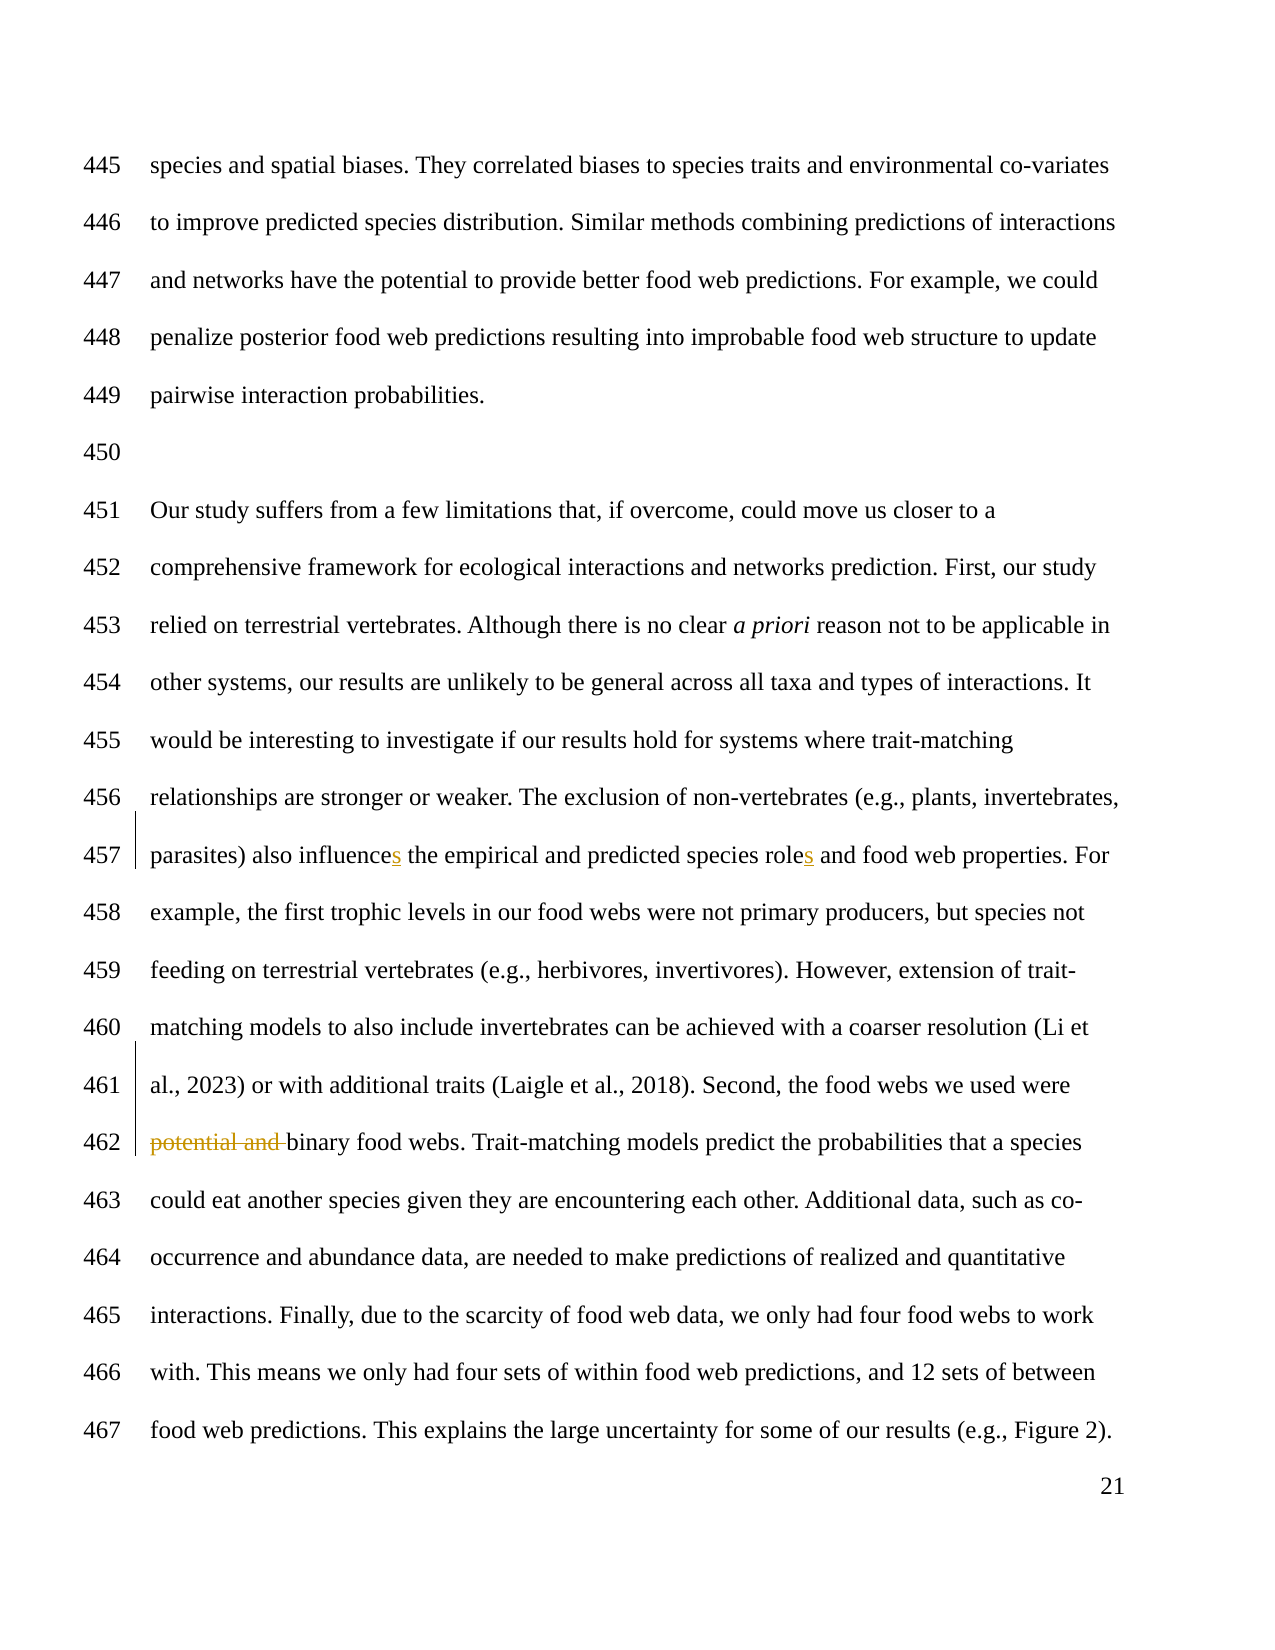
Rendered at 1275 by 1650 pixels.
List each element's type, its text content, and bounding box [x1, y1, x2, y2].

text Our study suffers from a few limitations that, if overcome, could move us closer to a comprehensive framework for ecological interactions and networks prediction. First, our study relied on terrestrial vertebrates. Although there is no clear a priori reason not to be applicable in other systems, our results are unlikely to be general across all taxa and types of interactions. It would be interesting to investigate if our results hold for systems where trait-matching relationships are stronger or weaker. The exclusion of non-vertebrates (e.g., plants, invertebrates, parasites) also influences the empirical and predicted species roles and food web properties. For example, the first trophic levels in our food webs were not primary producers, but species not feeding on terrestrial vertebrates (e.g., herbivores, invertivores). However, extension of trait-matching models to also include invertebrates can be achieved with a coarser resolution (Li et al., 2023) or with additional traits (Laigle et al., 2018). Second, the food webs we used were binary food webs. Trait-matching models predict the probabilities that a species could eat another species given they are encountering each other. Additional data, such as co-occurrence and abundance data, are needed to make predictions of realized and quantitative interactions. Finally, due to the scarcity of food web data, we only had four food webs to work with. This means we only had four sets of within food web predictions, and 12 sets of between food web predictions. This explains the large uncertainty for some of our results (e.g., Figure 2). [150, 495, 1125, 1444]
text species and spatial biases. They correlated biases to species traits and environmental co-variates to improve predicted species distribution. Similar methods combining predictions of interactions and networks have the potential to provide better food web predictions. For example, we could penalize posterior food web predictions resulting into improbable food web structure to update pairwise interaction probabilities. [150, 150, 1125, 409]
